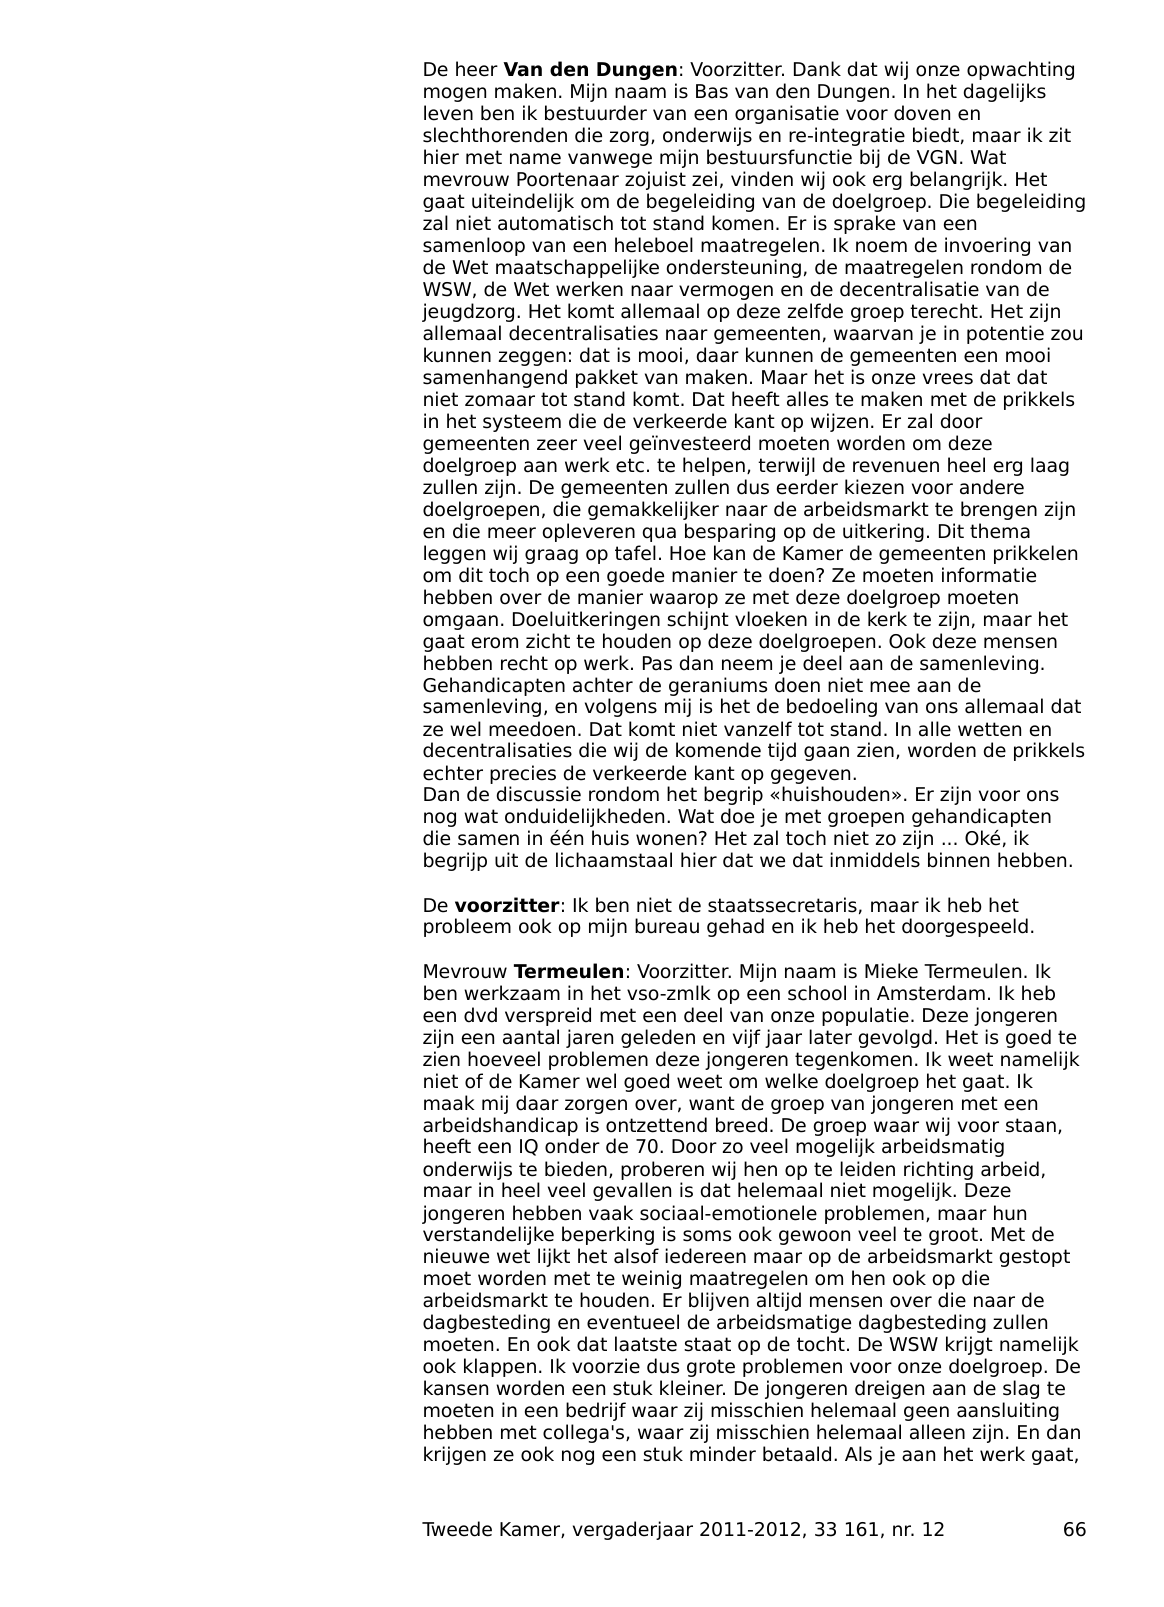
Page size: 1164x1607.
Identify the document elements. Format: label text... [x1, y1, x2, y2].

text De voorzitter: Ik ben niet de staatssecretaris, maar ik heb het probleem ook op mijn bureau gehad en ik heb het doorgespeeld. [422, 894, 1087, 938]
text De heer Van den Dungen: Voorzitter. Dank dat wij onze opwachting mogen maken. Mijn naam is Bas van den Dungen. In het dagelijks leven ben ik bestuurder van een organisatie voor doven en slechthorenden die zorg, onderwijs en re-integratie biedt, maar ik zit hier met name vanwege mijn bestuursfunctie bij de VGN. Wat mevrouw Poortenaar zojuist zei, vinden wij ook erg belangrijk. Het gaat uiteindelijk om de begeleiding van de doelgroep. Die begeleiding zal niet automatisch tot stand komen. Er is sprake van een samenloop van een heleboel maatregelen. Ik noem de invoering van de Wet maatschappelijke ondersteuning, de maatregelen rondom de WSW, de Wet werken naar vermogen en de decentralisatie van de jeugdzorg. Het komt allemaal op deze zelfde groep terecht. Het zijn allemaal decentralisaties naar gemeenten, waarvan je in potentie zou kunnen zeggen: dat is mooi, daar kunnen de gemeenten een mooi samenhangend pakket van maken. Maar het is onze vrees dat dat niet zomaar tot stand komt. Dat heeft alles te maken met de prikkels in het systeem die de verkeerde kant op wijzen. Er zal door gemeenten zeer veel geïnvesteerd moeten worden om deze doelgroep aan werk etc. te helpen, terwijl de revenuen heel erg laag zullen zijn. De gemeenten zullen dus eerder kiezen voor andere doelgroepen, die gemakkelijker naar de arbeidsmarkt te brengen zijn en die meer opleveren qua besparing op de uitkering. Dit thema leggen wij graag op tafel. Hoe kan de Kamer de gemeenten prikkelen om dit toch op een goede manier te doen? Ze moeten informatie hebben over de manier waarop ze met deze doelgroep moeten omgaan. Doeluitkeringen schijnt vloeken in de kerk te zijn, maar het gaat erom zicht te houden op deze doelgroepen. Ook deze mensen hebben recht op werk. Pas dan neem je deel aan de samenleving. Gehandicapten achter de geraniums doen niet mee aan de samenleving, en volgens mij is het de bedoeling van ons allemaal dat ze wel meedoen. Dat komt niet vanzelf tot stand. In alle wetten en decentralisaties die wij de komende tijd gaan zien, worden de prikkels echter precies de verkeerde kant op gegeven. [422, 59, 1087, 784]
text Dan de discussie rondom het begrip «huishouden». Er zijn voor ons nog wat onduidelijkheden. Wat doe je met groepen gehandicapten die samen in één huis wonen? Het zal toch niet zo zijn ... Oké, ik begrijp uit de lichaamstaal hier dat we dat inmiddels binnen hebben. [422, 784, 1087, 872]
text Mevrouw Termeulen: Voorzitter. Mijn naam is Mieke Termeulen. Ik ben werkzaam in het vso-zmlk op een school in Amsterdam. Ik heb een dvd verspreid met een deel van onze populatie. Deze jongeren zijn een aantal jaren geleden en vijf jaar later gevolgd. Het is goed te zien hoeveel problemen deze jongeren tegenkomen. Ik weet namelijk niet of de Kamer wel goed weet om welke doelgroep het gaat. Ik maak mij daar zorgen over, want de groep van jongeren met een arbeidshandicap is ontzettend breed. De groep waar wij voor staan, heeft een IQ onder de 70. Door zo veel mogelijk arbeidsmatig onderwijs te bieden, proberen wij hen op te leiden richting arbeid, maar in heel veel gevallen is dat helemaal niet mogelijk. Deze jongeren hebben vaak sociaal-emotionele problemen, maar hun verstandelijke beperking is soms ook gewoon veel te groot. Met de nieuwe wet lijkt het alsof iedereen maar op de arbeidsmarkt gestopt moet worden met te weinig maatregelen om hen ook op die arbeidsmarkt te houden. Er blijven altijd mensen over die naar de dagbesteding en eventueel de arbeidsmatige dagbesteding zullen moeten. En ook dat laatste staat op de tocht. De WSW krijgt namelijk ook klappen. Ik voorzie dus grote problemen voor onze doelgroep. De kansen worden een stuk kleiner. De jongeren dreigen aan de slag te moeten in een bedrijf waar zij misschien helemaal geen aansluiting hebben met collega's, waar zij misschien helemaal alleen zijn. En dan krijgen ze ook nog een stuk minder betaald. Als je aan het werk gaat, [422, 961, 1087, 1466]
